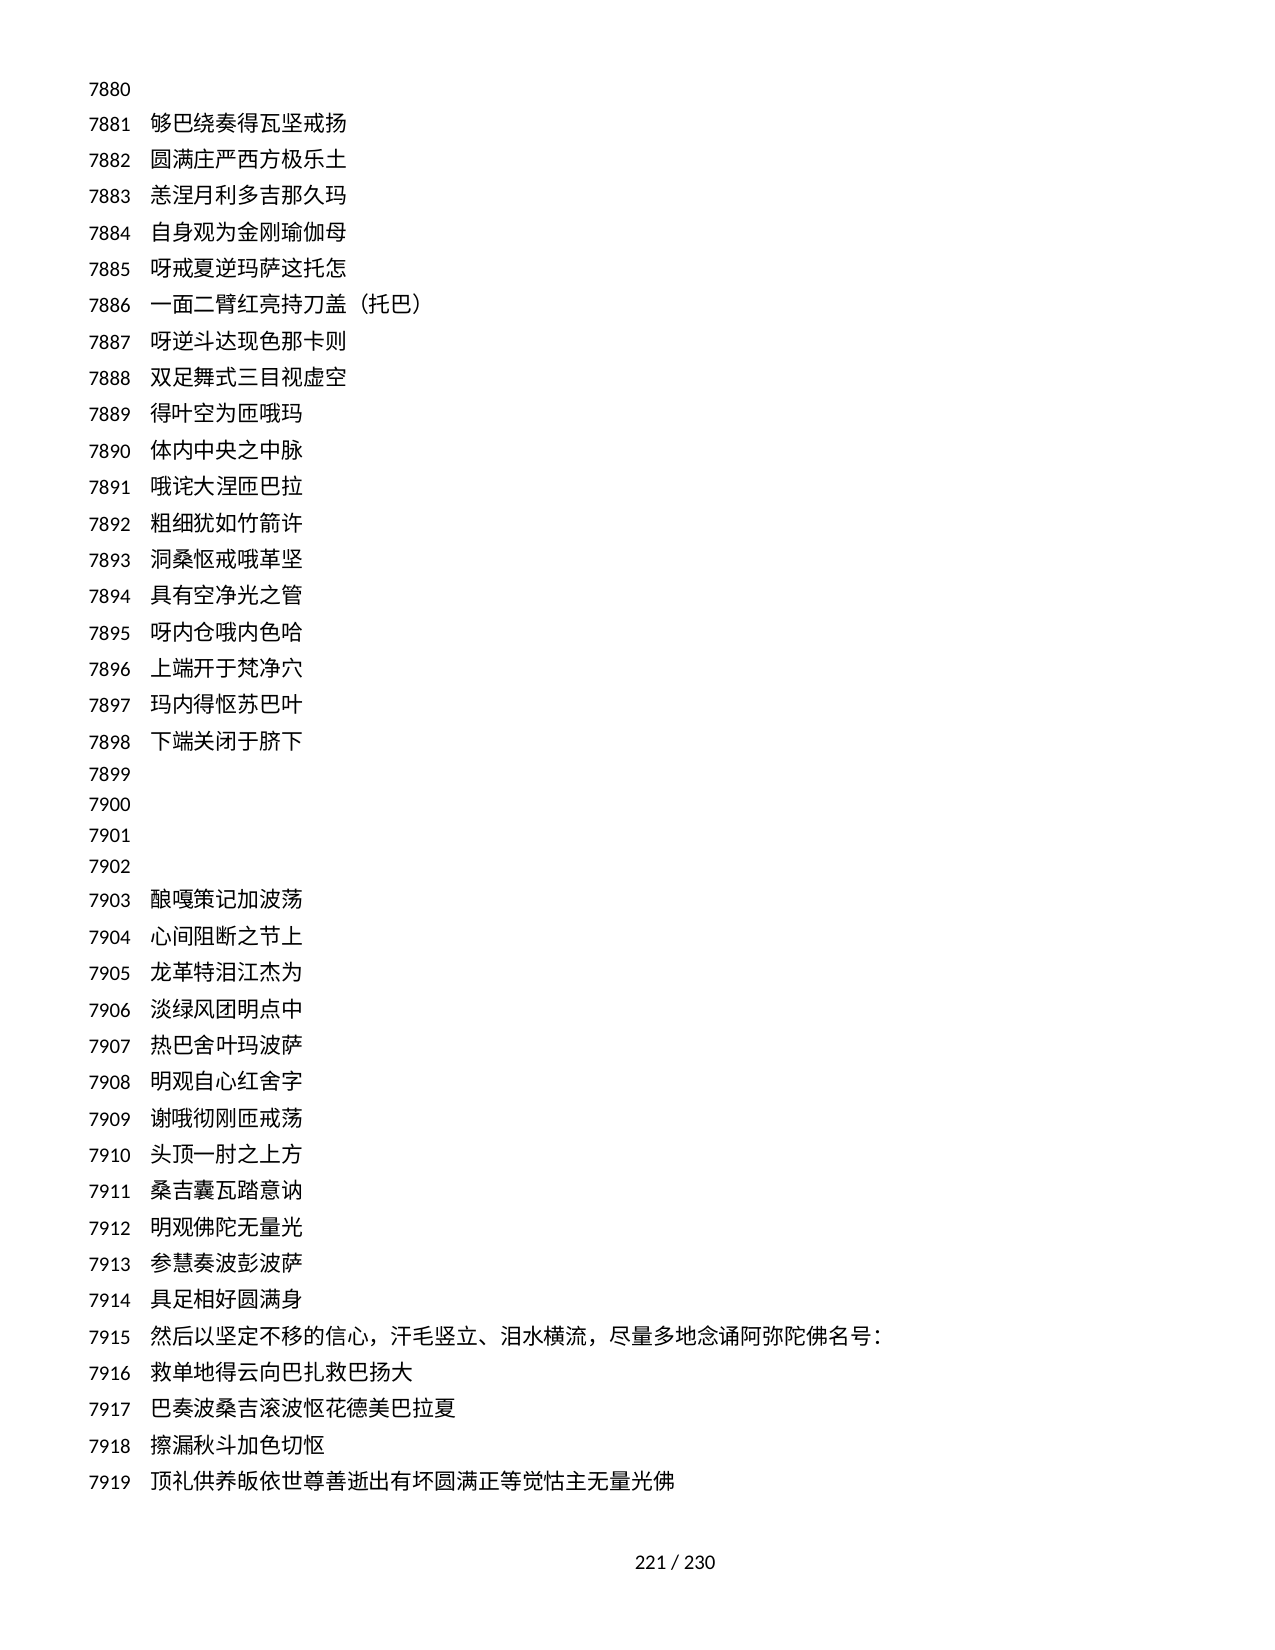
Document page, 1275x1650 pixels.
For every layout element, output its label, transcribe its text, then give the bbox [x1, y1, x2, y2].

text 擦漏秋斗加色切怄 [150, 1428, 1200, 1459]
text 得叶空为匝哦玛 [150, 396, 1200, 428]
text 然后以坚定不移的信心，汗毛竖立、泪水横流，尽量多地念诵阿弥陀佛名号： [150, 1319, 1200, 1350]
text 呀逆斗达现色那卡则 [150, 324, 1200, 355]
text 具足相好圆满身 [150, 1282, 1200, 1314]
text 下端关闭于脐下 [150, 724, 1200, 755]
text 酿嘎策记加波荡 [150, 882, 1200, 914]
text 心间阻断之节上 [150, 919, 1200, 951]
text 粗细犹如竹箭许 [150, 506, 1200, 537]
text 双足舞式三目视虚空 [150, 360, 1200, 392]
text 明观佛陀无量光 [150, 1210, 1200, 1241]
text 巴奏波桑吉滚波怄花德美巴拉夏 [150, 1391, 1200, 1423]
text 参慧奏波彭波萨 [150, 1246, 1200, 1278]
text 体内中央之中脉 [150, 433, 1200, 464]
text 桑吉囊瓦踏意讷 [150, 1173, 1200, 1205]
text 够巴绕奏得瓦坚戒扬 [150, 106, 1200, 137]
text 洞桑怄戒哦革坚 [150, 542, 1200, 573]
text 淡绿风团明点中 [150, 992, 1200, 1023]
text 头顶一肘之上方 [150, 1137, 1200, 1169]
text 哦诧大涅匝巴拉 [150, 469, 1200, 501]
text 呀内仓哦内色哈 [150, 614, 1200, 646]
text 热巴舍叶玛波萨 [150, 1028, 1200, 1059]
text 恙涅月利多吉那久玛 [150, 178, 1200, 210]
text 明观自心红舍字 [150, 1064, 1200, 1096]
text 玛内得怄苏巴叶 [150, 687, 1200, 719]
text 上端开于梵净穴 [150, 651, 1200, 683]
text 呀戒夏逆玛萨这托怎 [150, 251, 1200, 283]
text 自身观为金刚瑜伽母 [150, 215, 1200, 246]
text 顶礼供养皈依世尊善逝出有坏圆满正等觉怙主无量光佛 [150, 1464, 1200, 1496]
text 龙革特泪江杰为 [150, 955, 1200, 987]
text 具有空净光之管 [150, 578, 1200, 610]
text 谢哦彻刚匝戒荡 [150, 1101, 1200, 1132]
text 一面二臂红亮持刀盖（托巴） [150, 287, 1200, 319]
text 圆满庄严西方极乐土 [150, 142, 1200, 174]
text 救单地得云向巴扎救巴扬大 [150, 1355, 1200, 1387]
